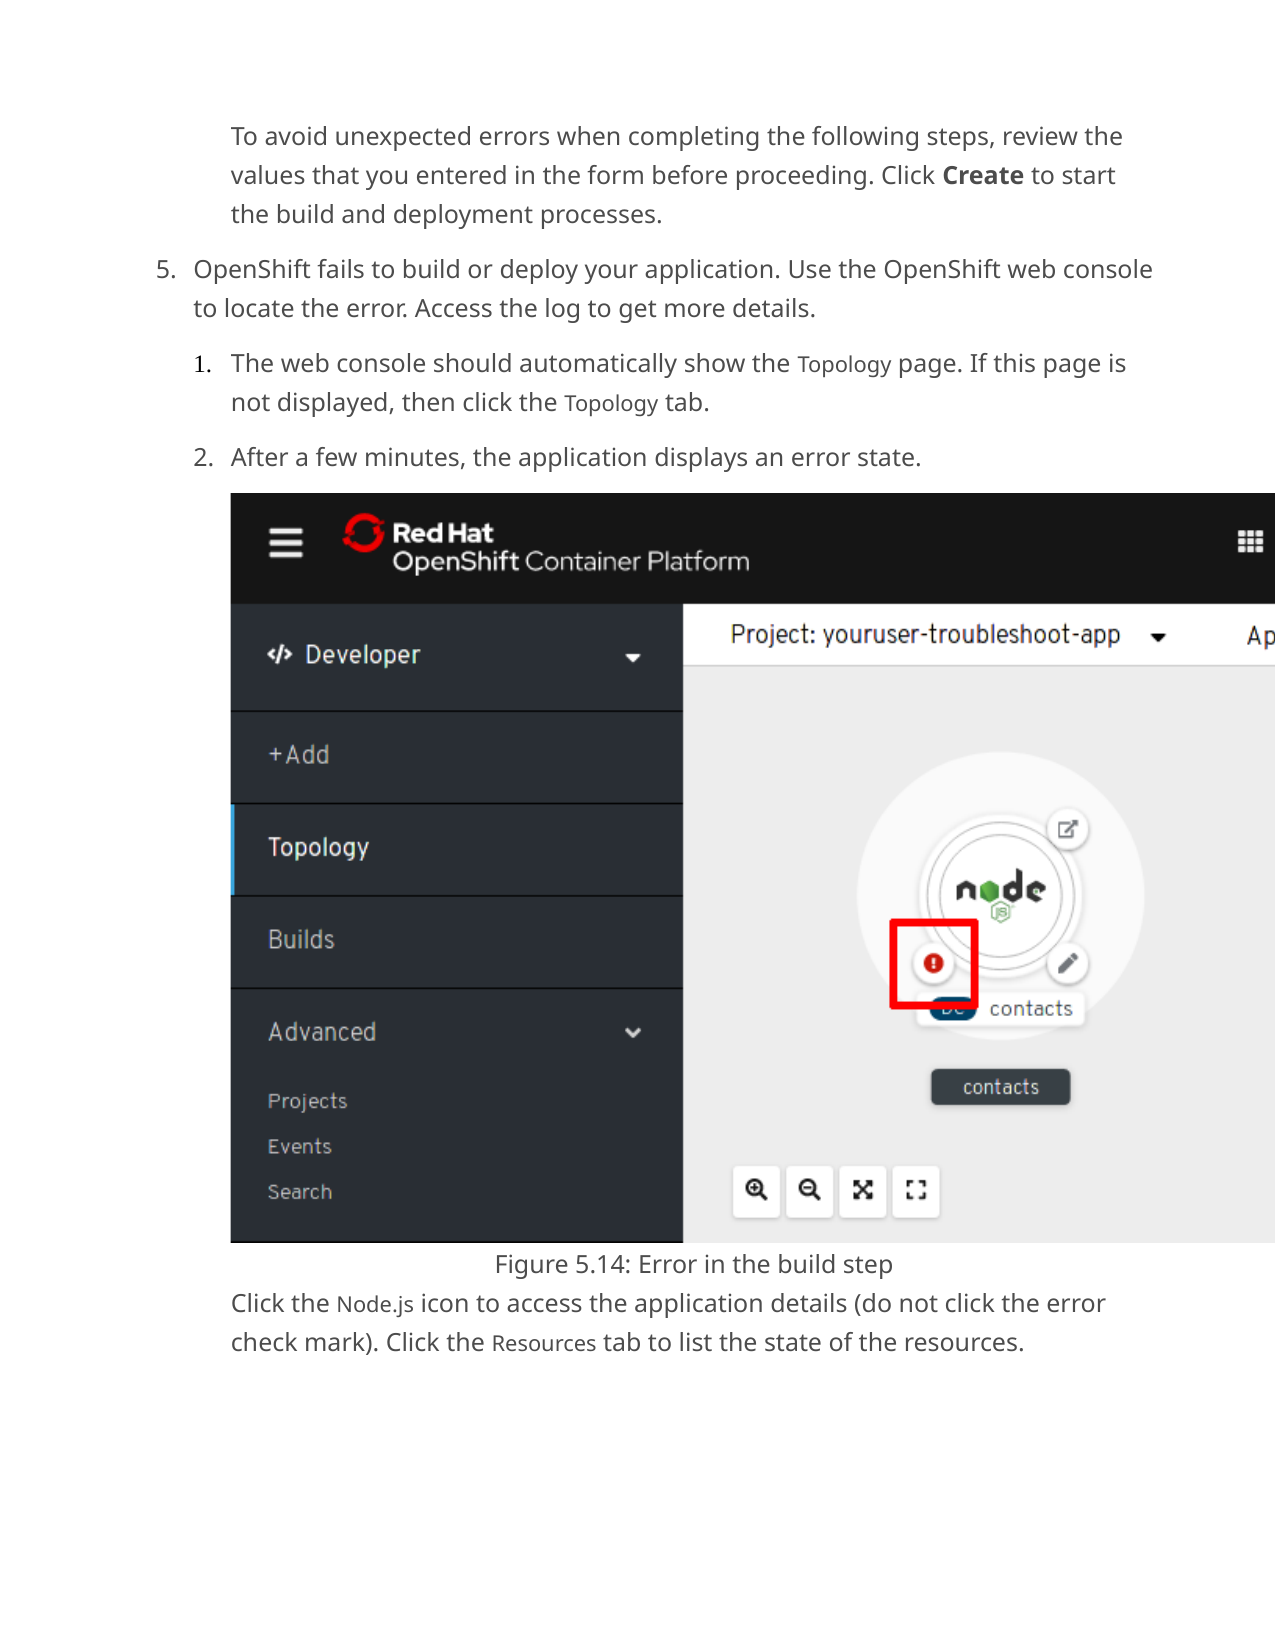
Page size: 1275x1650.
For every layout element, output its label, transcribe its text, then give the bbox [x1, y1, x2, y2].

list The web console should automatically show the Topology page. If this page is not displayed, then click the Topology tab. [193, 345, 1157, 418]
list Click the Node.js icon to access the application details (do not click the error check mark). Click the Resources tab to list the state of the resources. [193, 1286, 1157, 1359]
list To avoid unexpected errors when completing the following steps, review the values that you entered in the form before proceeding. Click Create to start the build and deployment processes. [193, 118, 1157, 231]
list OpenShift fails to build or deploy your application. Use the OpenShift web console to locate the error. Access the log to get more details. [156, 251, 1157, 324]
list Figure 5.14: Error in the build step [193, 1247, 1157, 1281]
list After a few minutes, the application displays an error state. [193, 439, 1157, 473]
